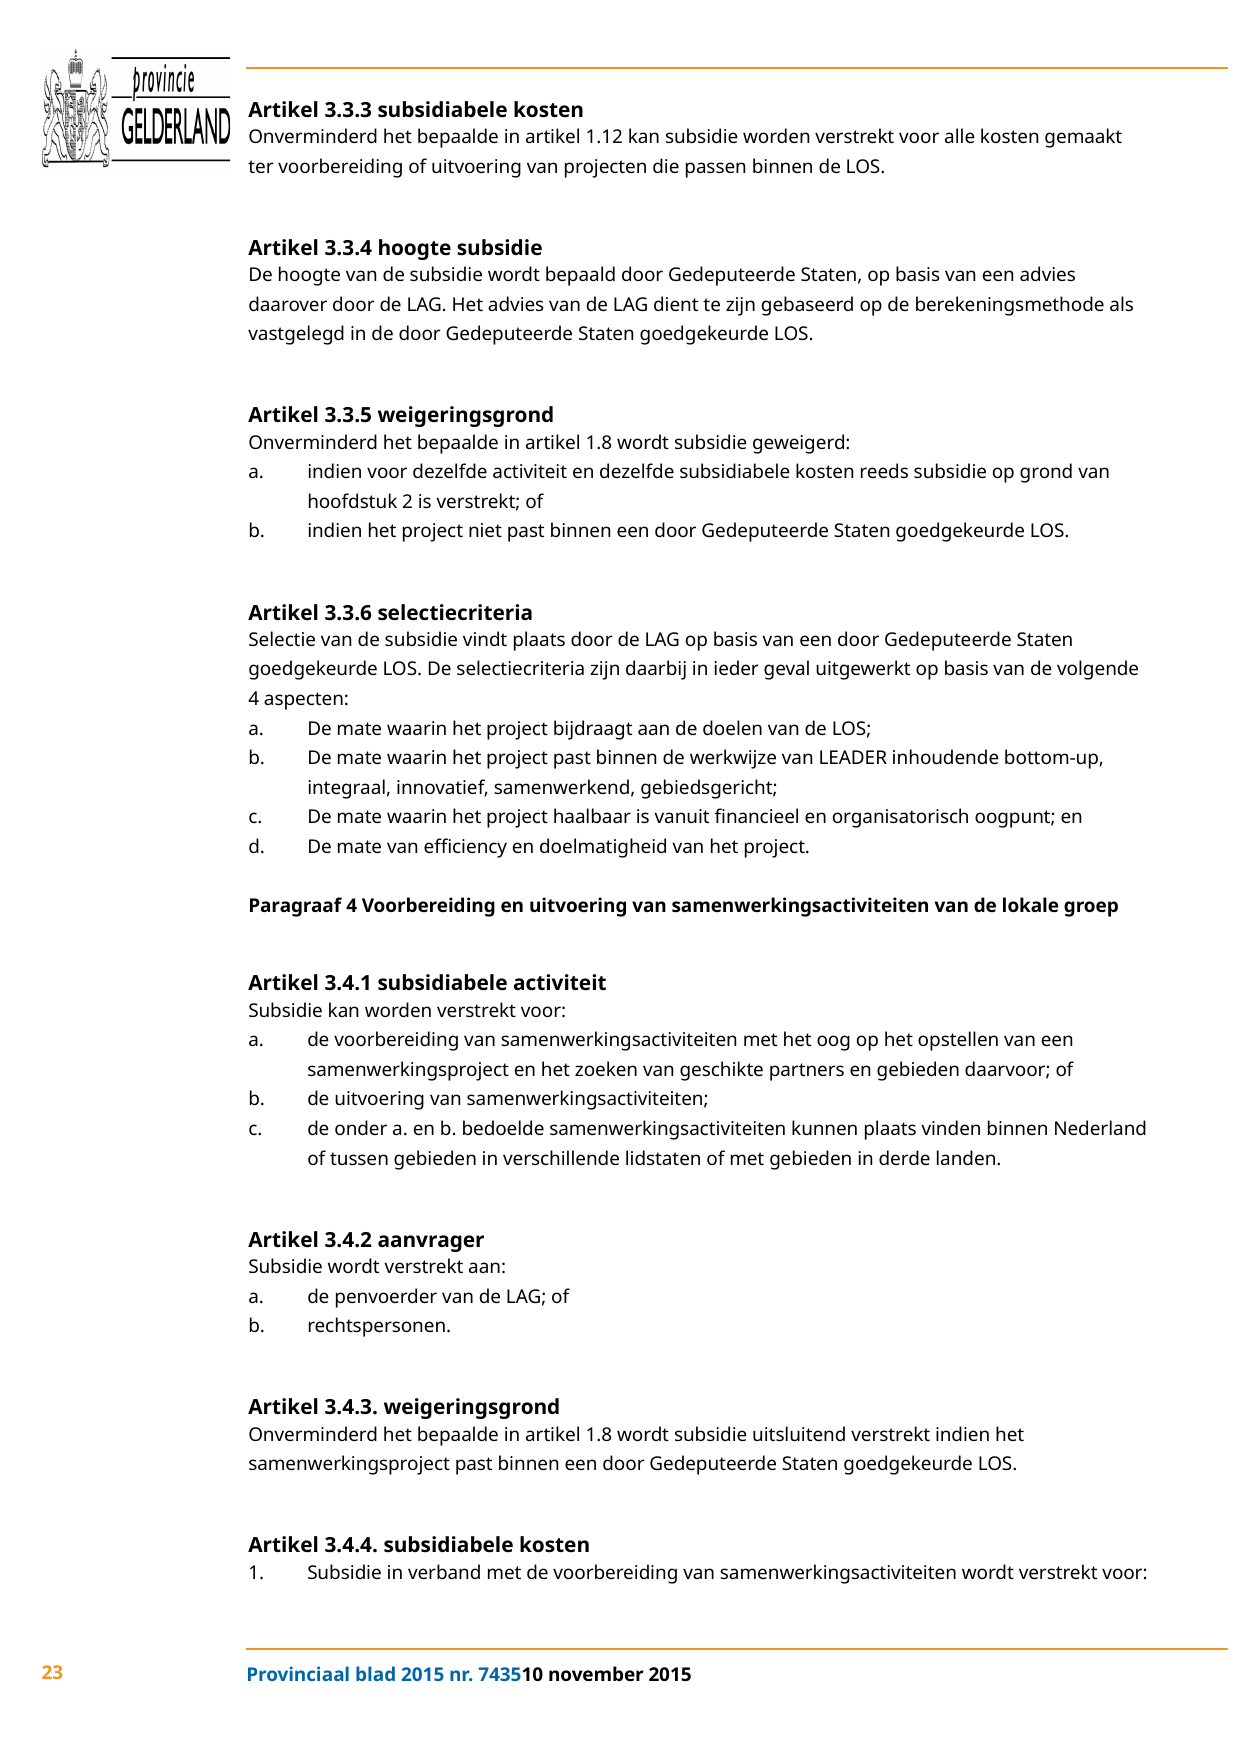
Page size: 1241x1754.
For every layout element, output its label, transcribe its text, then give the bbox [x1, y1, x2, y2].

text Paragraaf 4 Voorbereiding en uitvoering van samenwerkingsactiviteiten van de lokale groep [248, 892, 1152, 918]
text Onverminderd het bepaalde in artikel 1.12 kan subsidie worden verstrekt voor alle kosten gemaakt ter voorbereiding of uitvoering van projecten die passen binnen de LOS. [248, 123, 1152, 178]
picture [41, 47, 231, 172]
list rechtspersonen. [248, 1312, 1152, 1338]
text Subsidie kan worden verstrekt voor: [248, 997, 1152, 1023]
list De mate waarin het project haalbaar is vanuit financieel en organisatorisch oogpunt; en [248, 803, 1152, 829]
list Subsidie in verband met de voorbereiding van samenwerkingsactiviteiten wordt verstrekt voor: [248, 1559, 1152, 1584]
list de penvoerder van de LAG; of [248, 1283, 1152, 1308]
text De hoogte van de subsidie wordt bepaald door Gedeputeerde Staten, op basis van een advies daarover door de LAG. Het advies van de LAG dient te zijn gebaseerd op de berekeningsmethode als vastgelegd in de door Gedeputeerde Staten goedgekeurde LOS. [248, 261, 1152, 346]
text Onverminderd het bepaalde in artikel 1.8 wordt subsidie geweigerd: [248, 429, 1152, 454]
list de voorbereiding van samenwerkingsactiviteiten met het oog op het opstellen van een samenwerkingsproject en het zoeken van geschikte partners en gebieden daarvoor; of [248, 1026, 1152, 1082]
list De mate waarin het project past binnen de werkwijze van LEADER inhoudende bottom-up, integraal, innovatief, samenwerkend, gebiedsgericht; [248, 744, 1152, 800]
text Artikel 3.4.1 subsidiabele activiteit [248, 968, 1152, 997]
text Selectie van de subsidie vindt plaats door de LAG op basis van een door Gedeputeerde Staten goedgekeurde LOS. De selectiecriteria zijn daarbij in ieder geval uitgewerkt op basis van de volgende 4 aspecten: [248, 626, 1152, 711]
text Artikel 3.4.4. subsidiabele kosten [248, 1530, 1152, 1559]
text Artikel 3.3.3 subsidiabele kosten [248, 95, 1152, 123]
text Artikel 3.4.3. weigeringsgrond [248, 1392, 1152, 1421]
text Artikel 3.3.6 selectiecriteria [248, 598, 1152, 626]
list De mate waarin het project bijdraagt aan de doelen van de LOS; [248, 715, 1152, 741]
text Subsidie wordt verstrekt aan: [248, 1253, 1152, 1279]
list indien het project niet past binnen een door Gedeputeerde Staten goedgekeurde LOS. [248, 518, 1152, 543]
list indien voor dezelfde activiteit en dezelfde subsidiabele kosten reeds subsidie op grond van hoofdstuk 2 is verstrekt; of [248, 458, 1152, 514]
text Artikel 3.3.4 hoogte subsidie [248, 233, 1152, 261]
text Artikel 3.3.5 weigeringsgrond [248, 400, 1152, 429]
list de onder a. en b. bedoelde samenwerkingsactiviteiten kunnen plaats vinden binnen Nederland of tussen gebieden in verschillende lidstaten of met gebieden in derde landen. [248, 1115, 1152, 1171]
list De mate van efficiency en doelmatigheid van het project. [248, 833, 1152, 859]
text Artikel 3.4.2 aanvrager [248, 1225, 1152, 1253]
list de uitvoering van samenwerkingsactiviteiten; [248, 1086, 1152, 1111]
text Onverminderd het bepaalde in artikel 1.8 wordt subsidie uitsluitend verstrekt indien het samenwerkingsproject past binnen een door Gedeputeerde Staten goedgekeurde LOS. [248, 1421, 1152, 1476]
